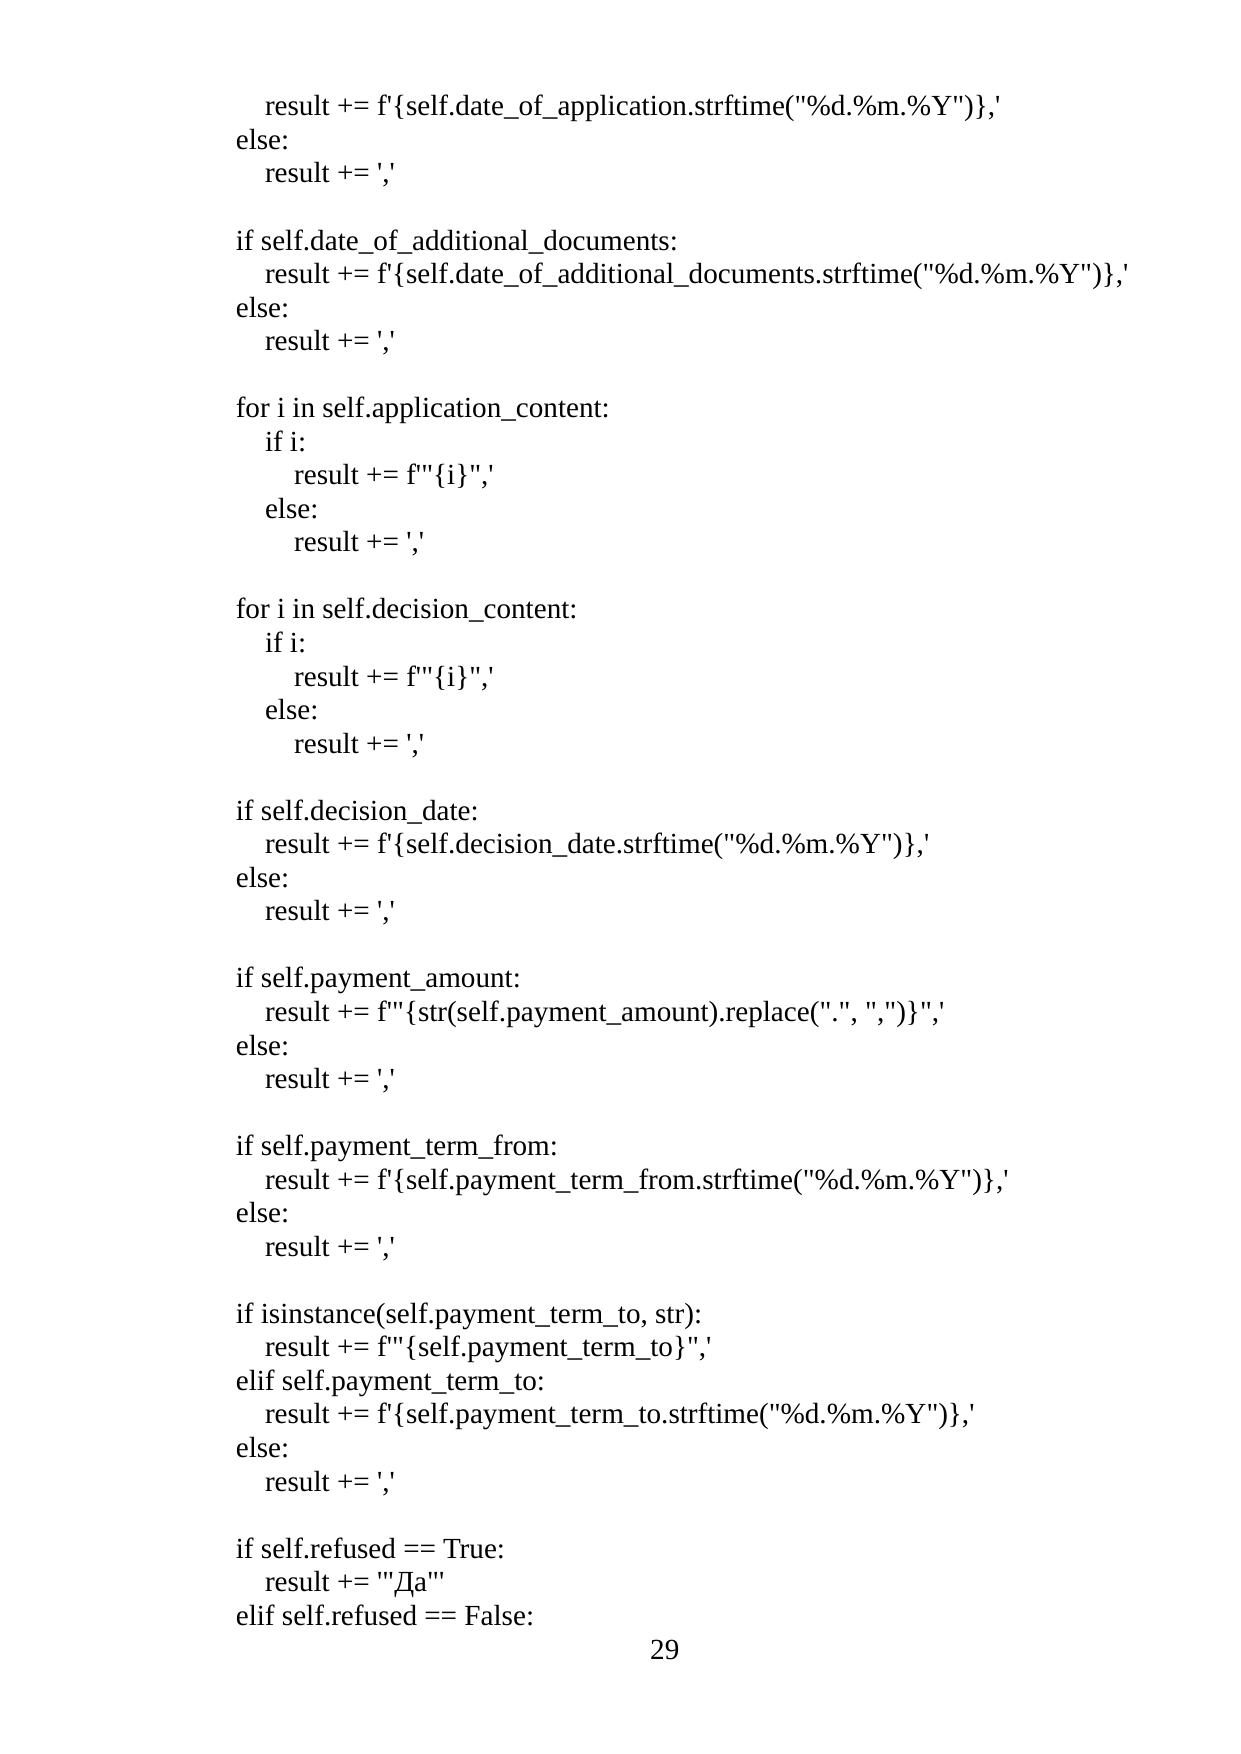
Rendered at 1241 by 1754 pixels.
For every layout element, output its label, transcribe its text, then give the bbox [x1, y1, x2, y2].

text result += f'{self.decision_date.strftime("%d.%m.%Y")},' [177, 826, 1152, 860]
text if self.decision_date: [177, 793, 1152, 826]
text result += ',' [177, 1464, 1152, 1497]
text result += ',' [177, 524, 1152, 558]
text if self.payment_term_from: [177, 1128, 1152, 1162]
text if i: [177, 424, 1152, 457]
text result += f'{self.date_of_application.strftime("%d.%m.%Y")},' [177, 88, 1152, 122]
text if self.refused == True: [177, 1531, 1152, 1564]
text result += f'"{i}",' [177, 659, 1152, 692]
text result += f'"{self.payment_term_to}",' [177, 1329, 1152, 1363]
text result += ',' [177, 323, 1152, 357]
text result += f'"{i}",' [177, 457, 1152, 491]
text else: [177, 1028, 1152, 1061]
text else: [177, 1430, 1152, 1464]
text elif self.payment_term_to: [177, 1363, 1152, 1397]
text result += ',' [177, 1061, 1152, 1095]
text result += f'{self.payment_term_from.strftime("%d.%m.%Y")},' [177, 1162, 1152, 1195]
text else: [177, 860, 1152, 893]
text else: [177, 122, 1152, 156]
text result += ',' [177, 1229, 1152, 1262]
text result += f'"{str(self.payment_amount).replace(".", ",")}",' [177, 994, 1152, 1028]
text if i: [177, 625, 1152, 659]
text result += ',' [177, 156, 1152, 189]
text else: [177, 692, 1152, 726]
text elif self.refused == False: [177, 1598, 1152, 1631]
text else: [177, 1195, 1152, 1229]
text else: [177, 290, 1152, 323]
text for i in self.application_content: [177, 390, 1152, 424]
text for i in self.decision_content: [177, 592, 1152, 625]
text result += f'{self.payment_term_to.strftime("%d.%m.%Y")},' [177, 1397, 1152, 1430]
text result += ',' [177, 893, 1152, 927]
text if self.date_of_additional_documents: [177, 223, 1152, 256]
text result += ',' [177, 726, 1152, 759]
text result += f'{self.date_of_additional_documents.strftime("%d.%m.%Y")},' [177, 256, 1152, 290]
text else: [177, 491, 1152, 524]
text result += '"Да"' [177, 1564, 1152, 1598]
text if self.payment_amount: [177, 961, 1152, 994]
text if isinstance(self.payment_term_to, str): [177, 1296, 1152, 1329]
